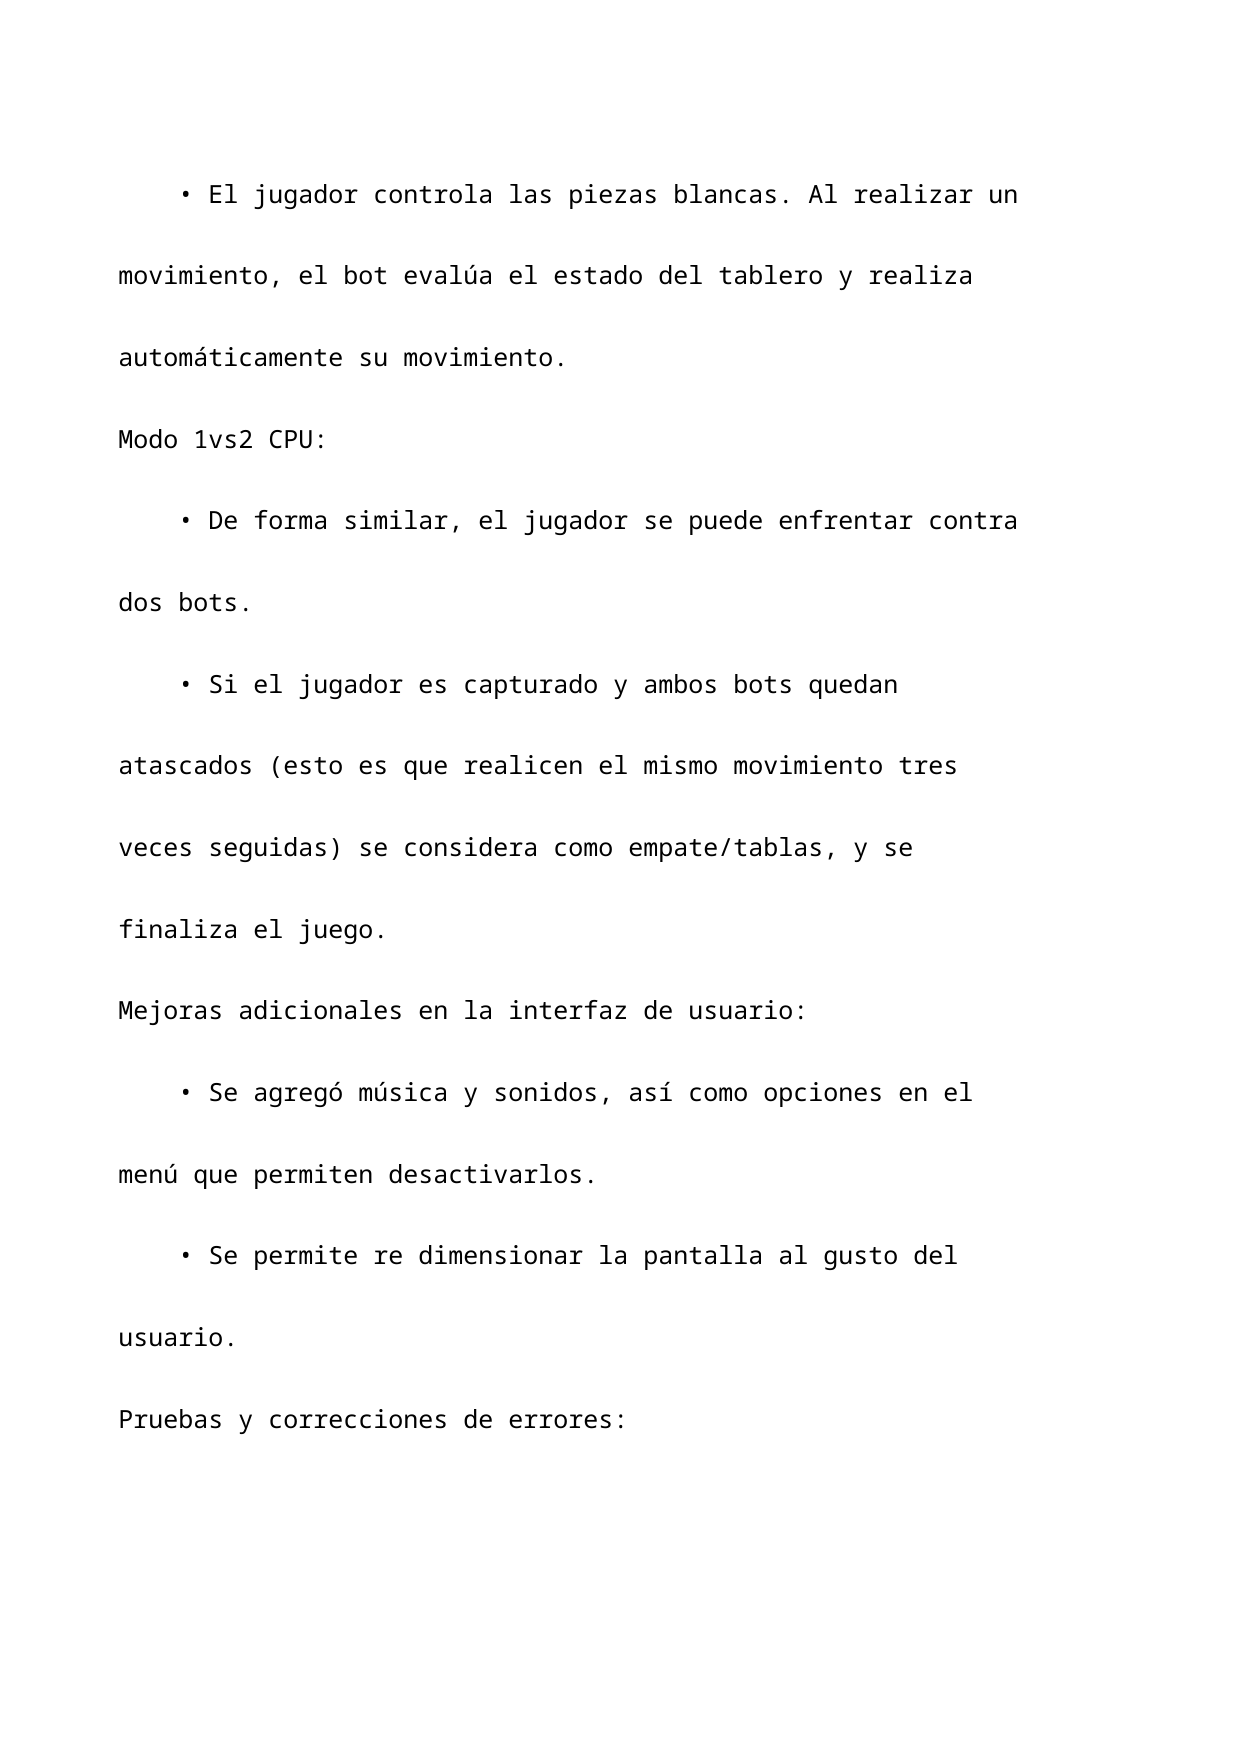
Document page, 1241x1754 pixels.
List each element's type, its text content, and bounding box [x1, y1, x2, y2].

text • Si el jugador es capturado y ambos bots quedan atascados (esto es que realicen el mismo movimiento tres veces seguidas) se considera como empate/tablas, y se finaliza el juego. [118, 666, 1038, 945]
text Modo 1vs2 CPU: [118, 421, 1038, 455]
text • El jugador controla las piezas blancas. Al realizar un movimiento, el bot evalúa el estado del tablero y realiza automáticamente su movimiento. [118, 176, 1038, 374]
text • Se agregó música y sonidos, así como opciones en el menú que permiten desactivarlos. [118, 1075, 1038, 1190]
text • De forma similar, el jugador se puede enfrentar contra dos bots. [118, 503, 1038, 619]
text • Se permite re dimensionar la pantalla al gusto del usuario. [118, 1238, 1038, 1354]
text Pruebas y correcciones de errores: [118, 1401, 1038, 1435]
text Mejoras adicionales en la interfaz de usuario: [118, 993, 1038, 1027]
